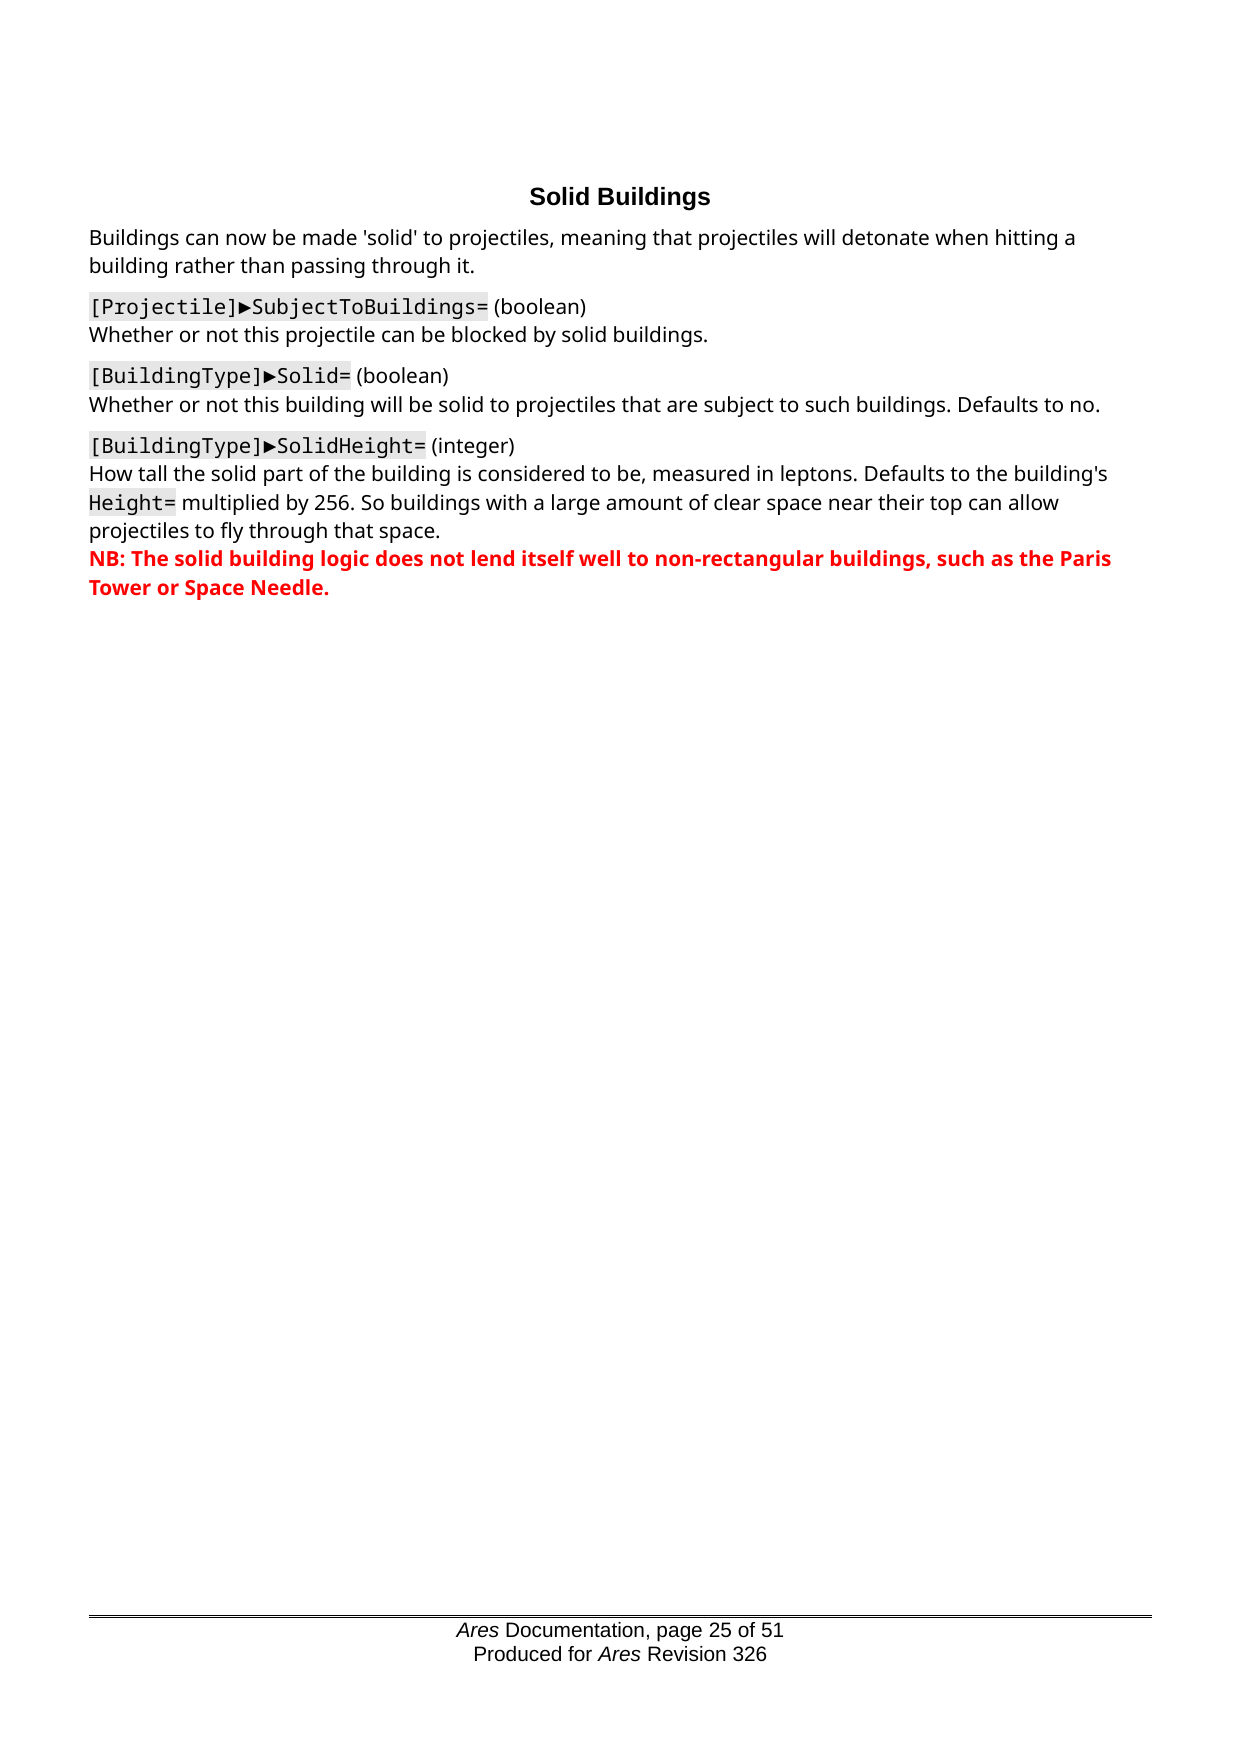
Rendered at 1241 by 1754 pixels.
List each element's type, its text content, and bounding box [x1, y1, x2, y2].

subtitle Solid Buildings [88, 182, 1152, 211]
text [Projectile]►SubjectToBuildings= (boolean) Whether or not this projectile can be blocked by solid buildings. [88, 292, 1152, 349]
text [BuildingType]►SolidHeight= (integer) How tall the solid part of the building is considered to be, measured in leptons. Defaults to the building's Height= multiplied by 256. So buildings with a large amount of clear space near their top can allow projectiles to fly through that space. NB: The solid building logic does not lend itself well to non-rectangular buildings, such as the Paris Tower or Space Needle. [88, 431, 1152, 601]
text [BuildingType]►Solid= (boolean) Whether or not this building will be solid to projectiles that are subject to such buildings. Defaults to no. [88, 361, 1152, 418]
text Buildings can now be made 'solid' to projectiles, meaning that projectiles will detonate when hitting a building rather than passing through it. [88, 223, 1152, 279]
